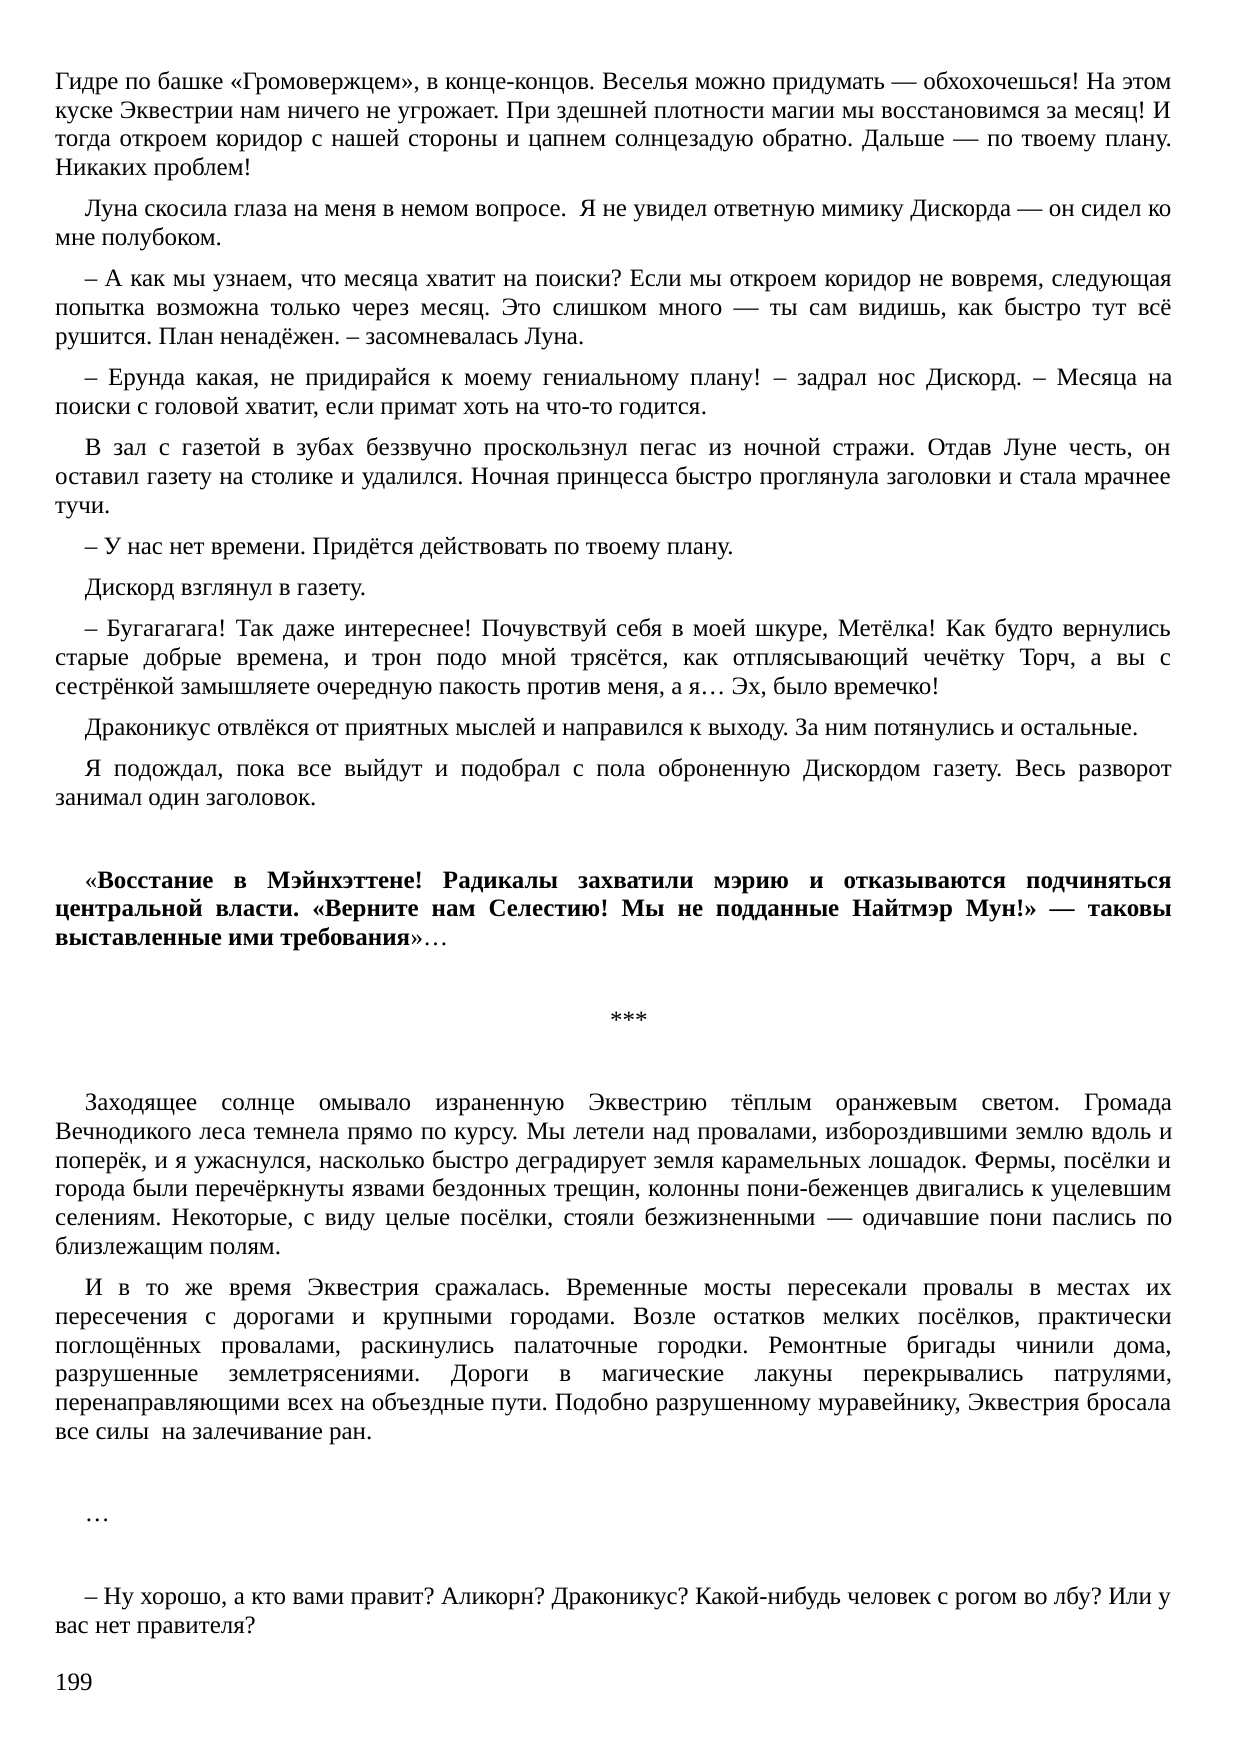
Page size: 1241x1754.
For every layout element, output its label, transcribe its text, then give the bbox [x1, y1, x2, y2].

text *** [55, 1005, 1173, 1033]
text Драконикус отвлёкся от приятных мыслей и направился к выходу. За ним потянулись и остальные. [55, 712, 1173, 741]
text – Ерунда какая, не придирайся к моему гениальному плану! – задрал нос Дискорд. – Месяца на поиски с головой хватит, если примат хоть на что-то годится. [55, 362, 1173, 420]
text – Бугагагага! Так даже интереснее! Почувствуй себя в моей шкуре, Метёлка! Как будто вернулись старые добрые времена, и трон подо мной трясётся, как отплясывающий чечётку Торч, а вы с сестрёнкой замышляете очередную пакость против меня, а я… Эх, было времечко! [55, 613, 1173, 700]
text Я подождал, пока все выйдут и подобрал с пола оброненную Дискордом газету. Весь разворот занимал один заголовок. [55, 753, 1173, 811]
text – У нас нет времени. Придётся действовать по твоему плану. [55, 531, 1173, 560]
text «Восстание в Мэйнхэттене! Радикалы захватили мэрию и отказываются подчиняться центральной власти. «Верните нам Селестию! Мы не подданные Найтмэр Мун!» — таковы выставленные ими требования»… [55, 865, 1173, 951]
text … [55, 1498, 1173, 1527]
text Луна скосила глаза на меня в немом вопросе. Я не увидел ответную мимику Дискорда — он сидел ко мне полубоком. [55, 193, 1173, 251]
text Заходящее солнце омывало израненную Эквестрию тёплым оранжевым светом. Громада Вечнодикого леса темнела прямо по курсу. Мы летели над провалами, избороздившими землю вдоль и поперёк, и я ужаснулся, насколько быстро деградирует земля карамельных лошадок. Фермы, посёлки и города были перечёркнуты язвами бездонных трещин, колонны пони-беженцев двигались к уцелевшим селениям. Некоторые, с виду целые посёлки, стояли безжизненными — одичавшие пони паслись по близлежащим полям. [55, 1087, 1173, 1260]
text И в то же время Эквестрия сражалась. Временные мосты пересекали провалы в местах их пересечения с дорогами и крупными городами. Возле остатков мелких посёлков, практически поглощённых провалами, раскинулись палаточные городки. Ремонтные бригады чинили дома, разрушенные землетрясениями. Дороги в магические лакуны перекрывались патрулями, перенаправляющими всех на объездные пути. Подобно разрушенному муравейнику, Эквестрия бросала все силы на залечивание ран. [55, 1272, 1173, 1445]
text Дискорд взглянул в газету. [55, 572, 1173, 601]
text – А как мы узнаем, что месяца хватит на поиски? Если мы откроем коридор не вовремя, следующая попытка возможна только через месяц. Это слишком много — ты сам видишь, как быстро тут всё рушится. План ненадёжен. – засомневалась Луна. [55, 263, 1173, 350]
text В зал с газетой в зубах беззвучно проскользнул пегас из ночной стражи. Отдав Луне честь, он оставил газету на столике и удалился. Ночная принцесса быстро проглянула заголовки и стала мрачнее тучи. [55, 432, 1173, 518]
text Гидре по башке «Громовержцем», в конце-концов. Веселья можно придумать — обхохочешься! На этом куске Эквестрии нам ничего не угрожает. При здешней плотности магии мы восстановимся за месяц! И тогда откроем коридор с нашей стороны и цапнем солнцезадую обратно. Дальше — по твоему плану. Никаких проблем! [55, 66, 1173, 181]
text – Ну хорошо, а кто вами правит? Аликорн? Драконикус? Какой-нибудь человек с рогом во лбу? Или у вас нет правителя? [55, 1581, 1173, 1638]
